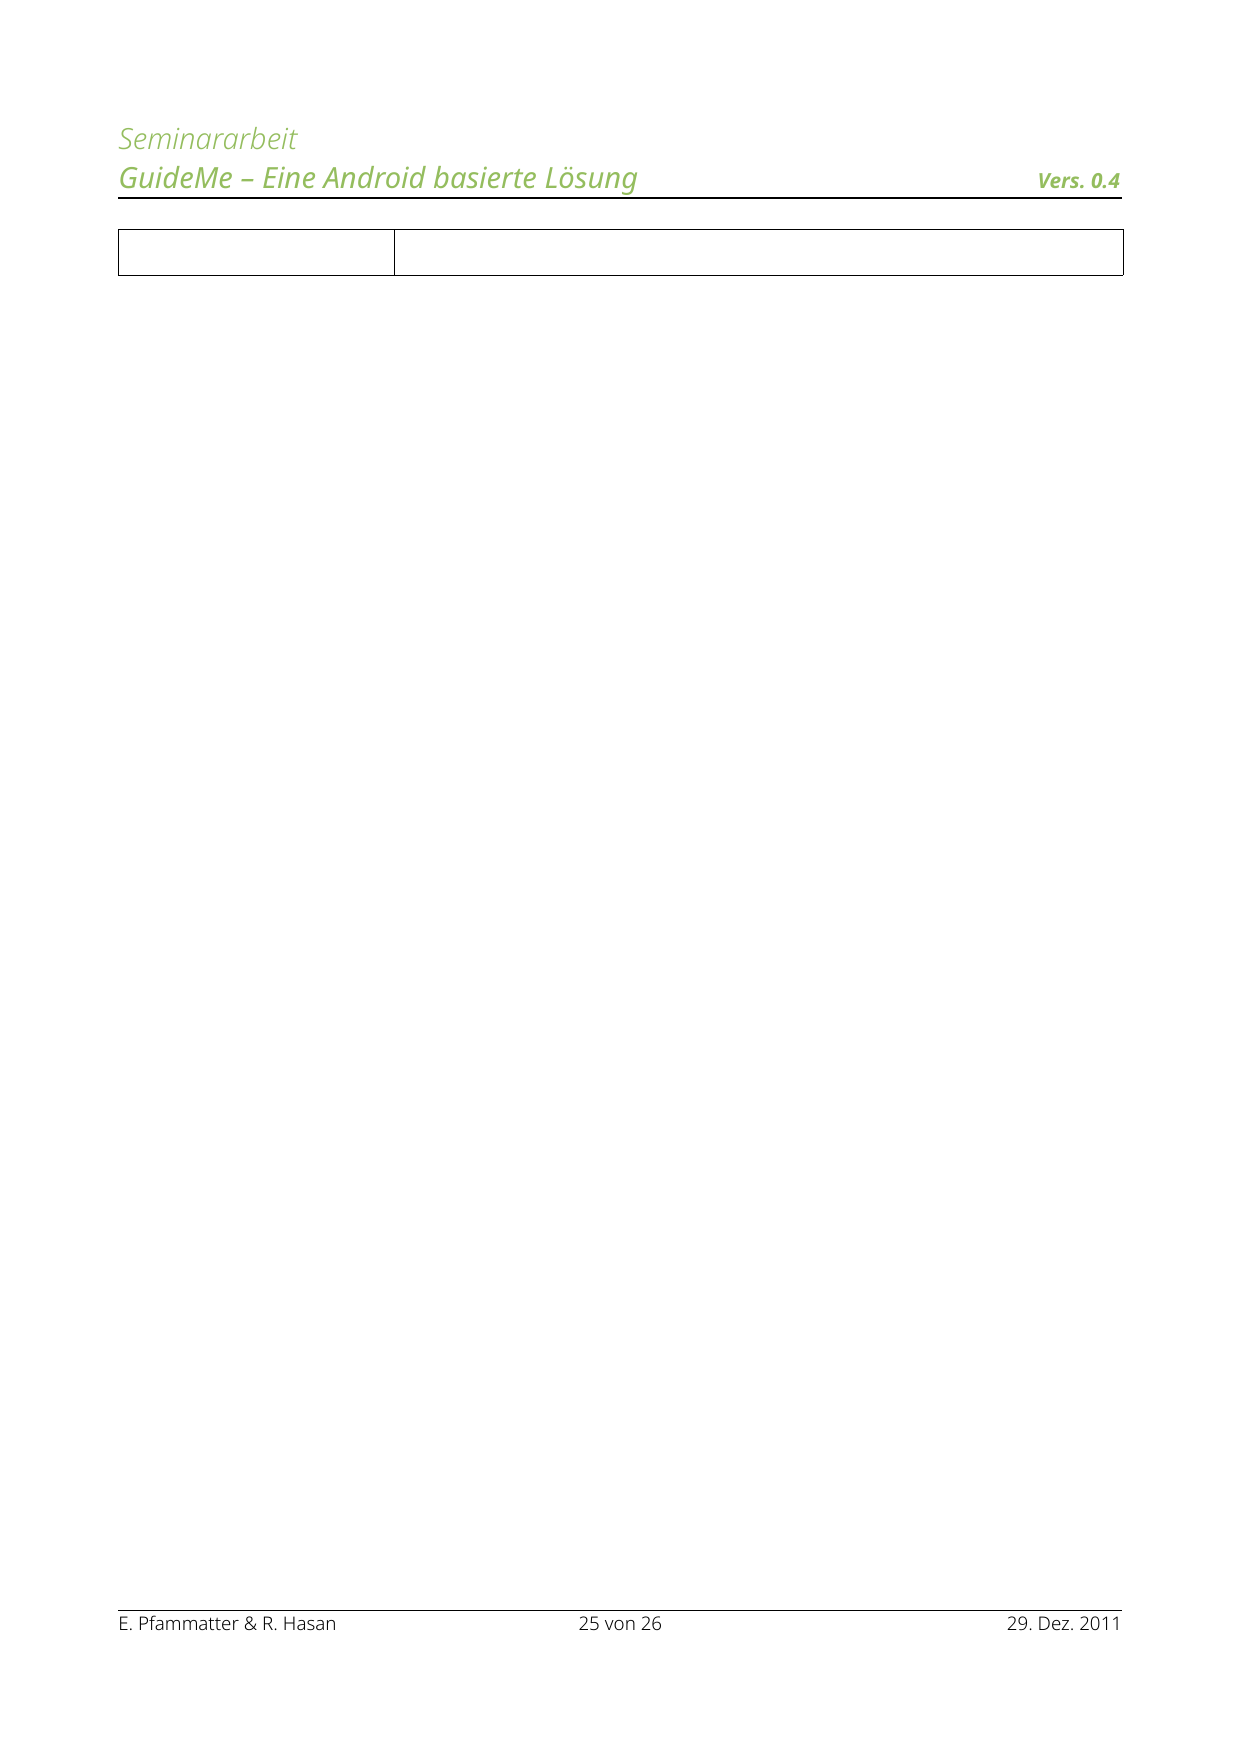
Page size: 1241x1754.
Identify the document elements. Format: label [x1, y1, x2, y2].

table_cell [119, 230, 394, 275]
table_cell [395, 230, 1123, 275]
